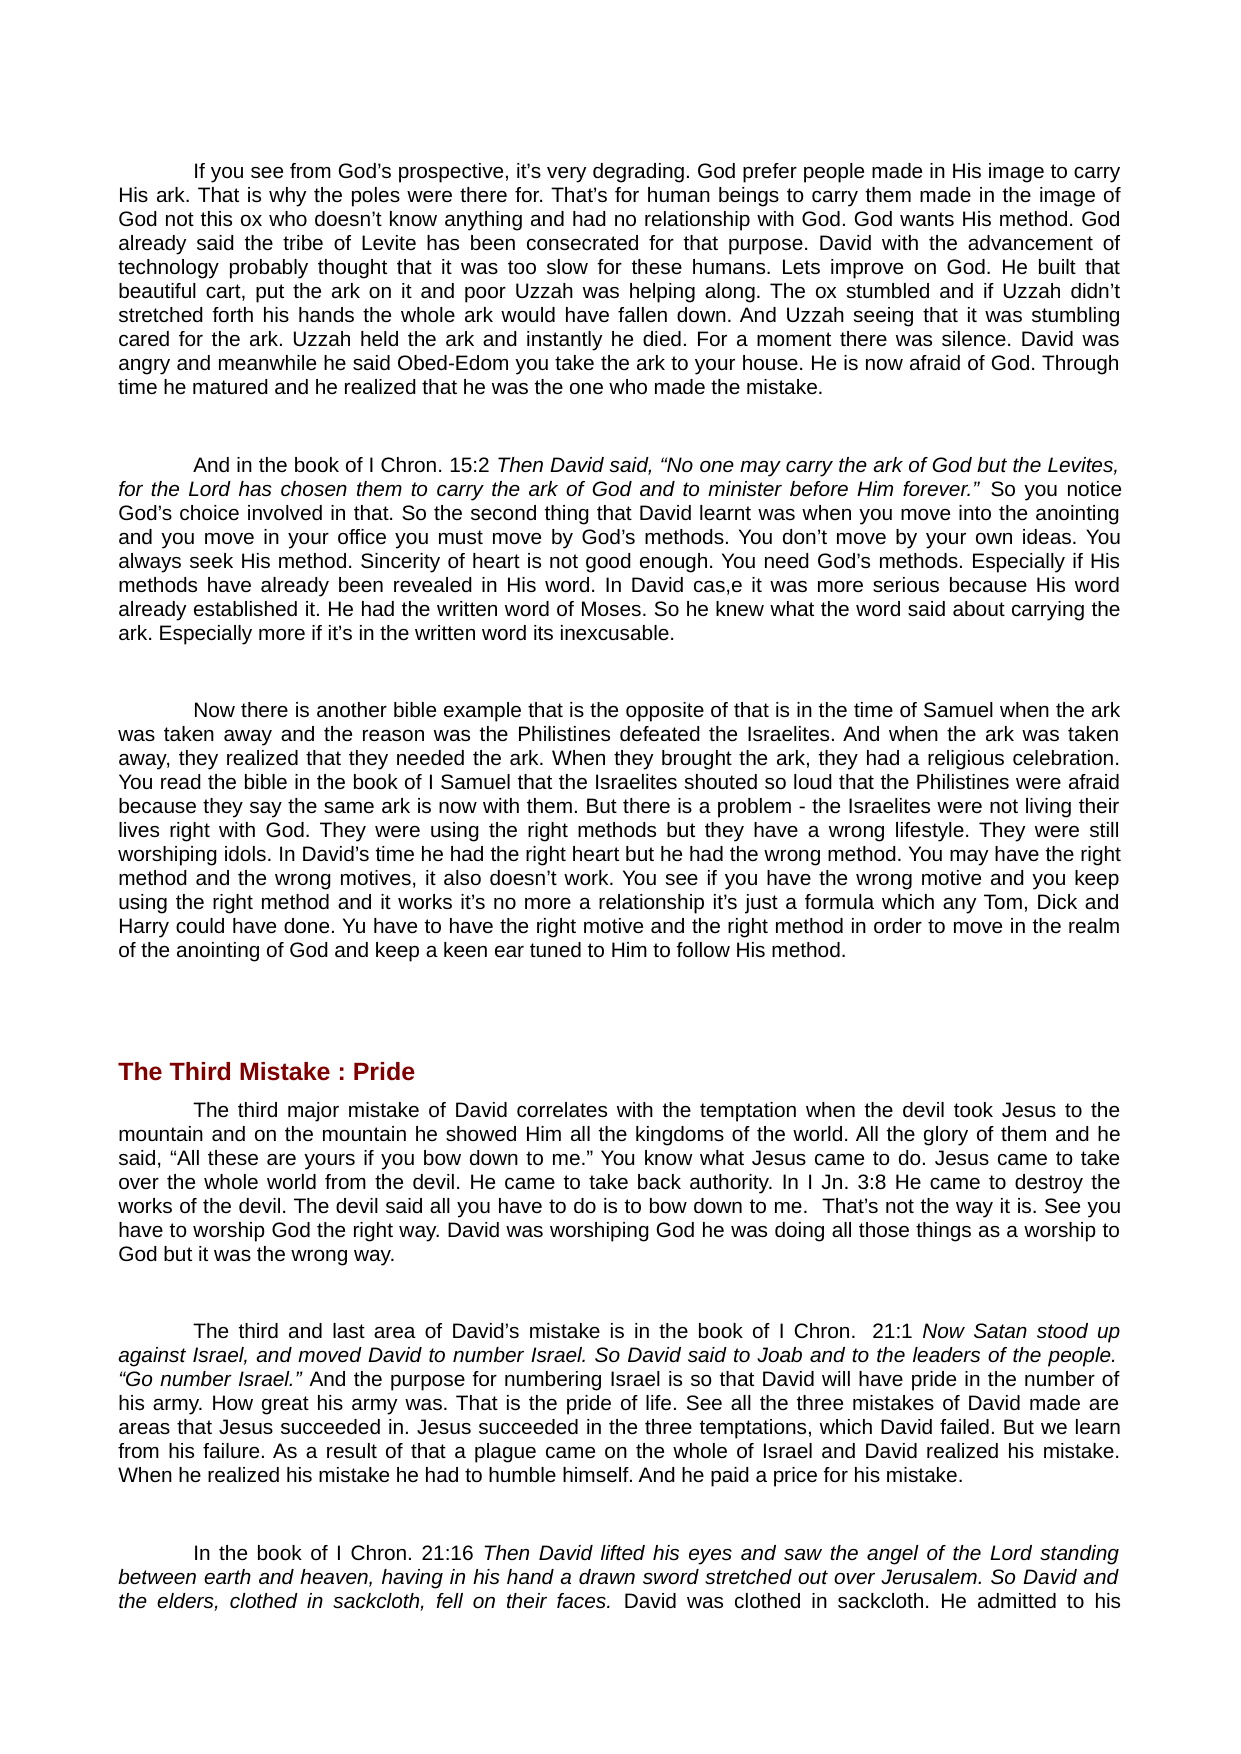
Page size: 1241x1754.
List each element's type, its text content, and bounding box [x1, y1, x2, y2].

text The Third Mistake : Pride [118, 1057, 1122, 1085]
text And in the book of I Chron. 15:2 Then David said, “No one may carry the ark of God but the Levites, for the Lord has chosen them to carry the ark of God and to minister before Him forever.” So you notice God’s choice involved in that. So the second thing that David learnt was when you move into the anointing and you move in your office you must move by God’s methods. You don’t move by your own ideas. You always seek His method. Sincerity of heart is not good enough. You need God’s methods. Especially if His methods have already been revealed in His word. In David cas,e it was more serious because His word already established it. He had the written word of Moses. So he knew what the word said about carrying the ark. Especially more if it’s in the written word its inexcusable. [118, 453, 1122, 644]
text In the book of I Chron. 21:16 Then David lifted his eyes and saw the angel of the Lord standing between earth and heaven, having in his hand a drawn sword stretched out over Jerusalem. So David and the elders, clothed in sackcloth, fell on their faces. David was clothed in sackcloth. He admitted to his [118, 1541, 1122, 1613]
text Now there is another bible example that is the opposite of that is in the time of Samuel when the ark was taken away and the reason was the Philistines defeated the Israelites. And when the ark was taken away, they realized that they needed the ark. When they brought the ark, they had a religious celebration. You read the bible in the book of I Samuel that the Israelites shouted so loud that the Philistines were afraid because they say the same ark is now with them. But there is a problem - the Israelites were not living their lives right with God. They were using the right methods but they have a wrong lifestyle. They were still worshiping idols. In David’s time he had the right heart but he had the wrong method. You may have the right method and the wrong motives, it also doesn’t work. You see if you have the wrong motive and you keep using the right method and it works it’s no more a relationship it’s just a formula which any Tom, Dick and Harry could have done. Yu have to have the right motive and the right method in order to move in the realm of the anointing of God and keep a keen ear tuned to Him to follow His method. [118, 698, 1122, 962]
text The third and last area of David’s mistake is in the book of I Chron. 21:1 Now Satan stood up against Israel, and moved David to number Israel. So David said to Joab and to the leaders of the people. “Go number Israel.” And the purpose for numbering Israel is so that David will have pride in the number of his army. How great his army was. That is the pride of life. See all the three mistakes of David made are areas that Jesus succeeded in. Jesus succeeded in the three temptations, which David failed. But we learn from his failure. As a result of that a plague came on the whole of Israel and David realized his mistake. When he realized his mistake he had to humble himself. And he paid a price for his mistake. [118, 1319, 1122, 1487]
text If you see from God’s prospective, it’s very degrading. God prefer people made in His image to carry His ark. That is why the poles were there for. That’s for human beings to carry them made in the image of God not this ox who doesn’t know anything and had no relationship with God. God wants His method. God already said the tribe of Levite has been consecrated for that purpose. David with the advancement of technology probably thought that it was too slow for these humans. Lets improve on God. He built that beautiful cart, put the ark on it and poor Uzzah was helping along. The ox stumbled and if Uzzah didn’t stretched forth his hands the whole ark would have fallen down. And Uzzah seeing that it was stumbling cared for the ark. Uzzah held the ark and instantly he died. For a moment there was silence. David was angry and meanwhile he said Obed-Edom you take the ark to your house. He is now afraid of God. Through time he matured and he realized that he was the one who made the mistake. [118, 159, 1122, 399]
text The third major mistake of David correlates with the temptation when the devil took Jesus to the mountain and on the mountain he showed Him all the kingdoms of the world. All the glory of them and he said, “All these are yours if you bow down to me.” You know what Jesus came to do. Jesus came to take over the whole world from the devil. He came to take back authority. In I Jn. 3:8 He came to destroy the works of the devil. The devil said all you have to do is to bow down to me. That’s not the way it is. See you have to worship God the right way. David was worshiping God he was doing all those things as a worship to God but it was the wrong way. [118, 1098, 1122, 1266]
